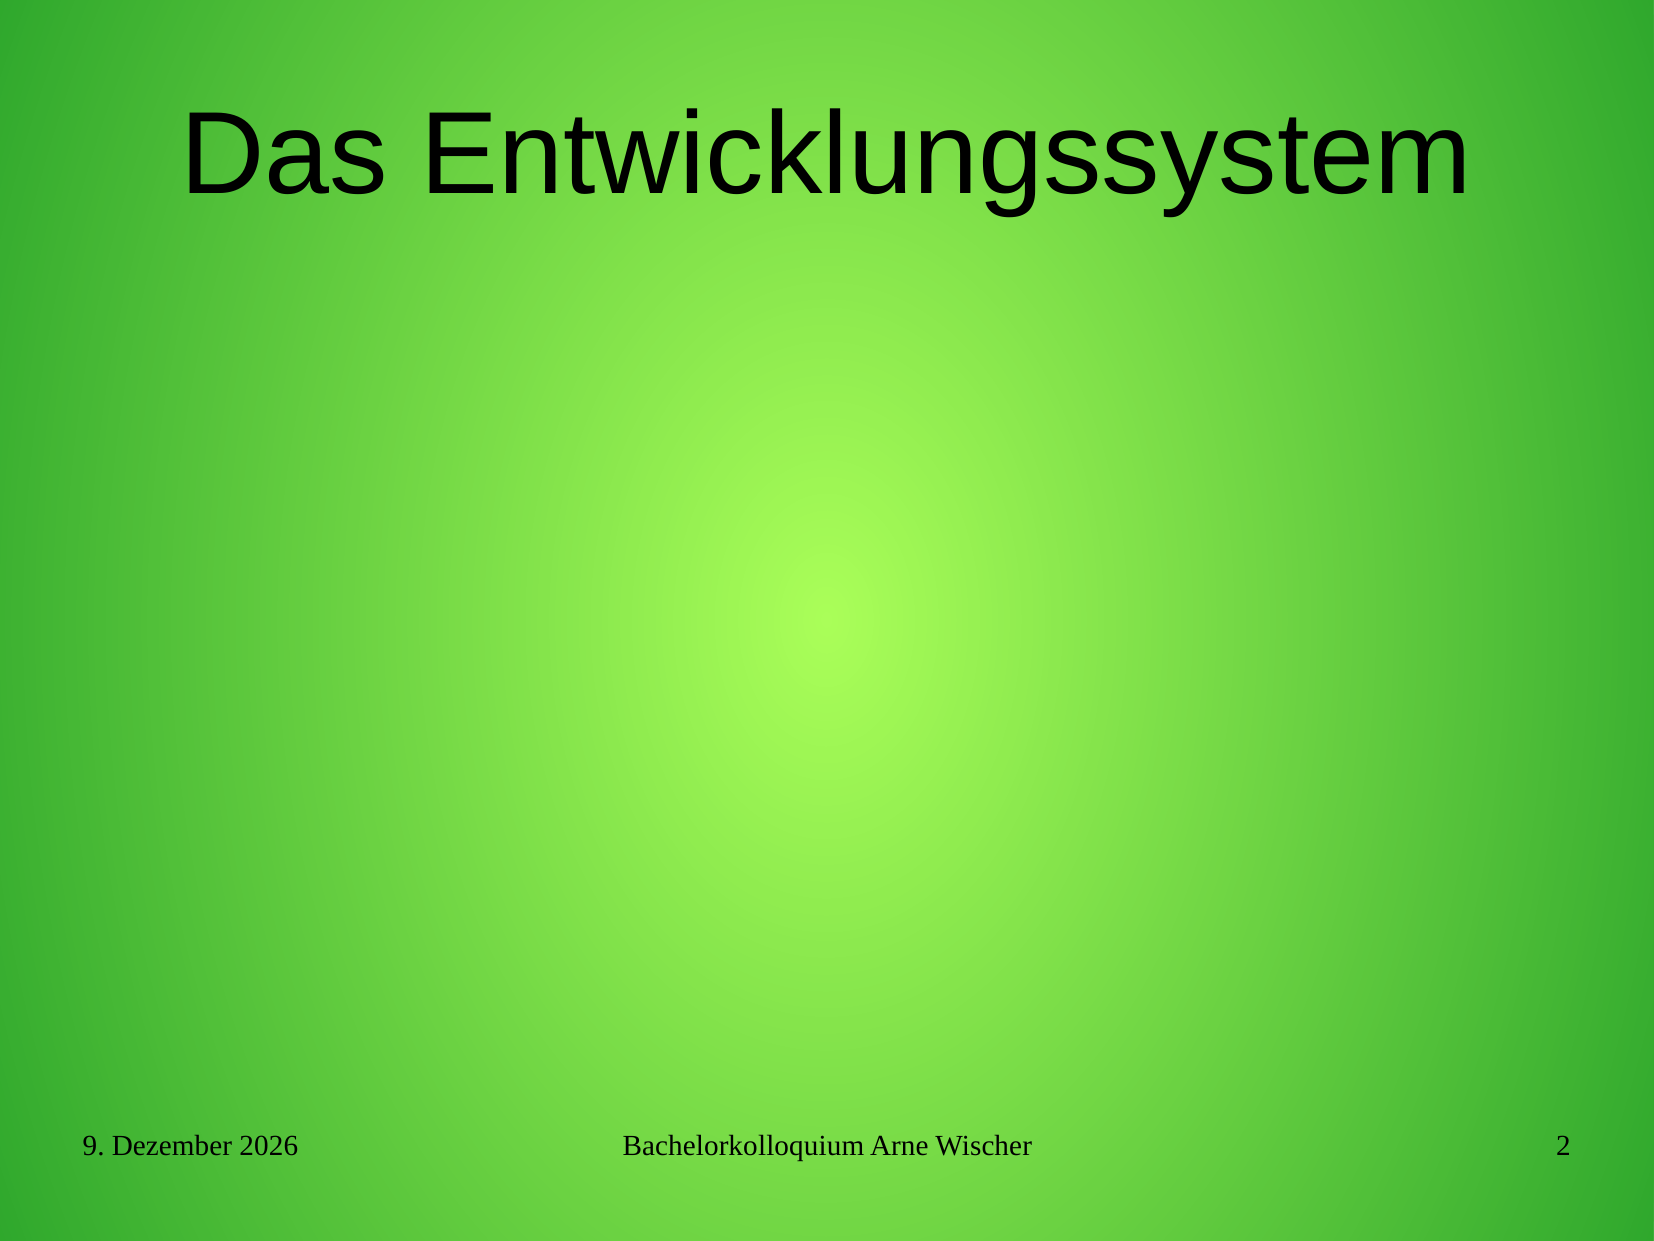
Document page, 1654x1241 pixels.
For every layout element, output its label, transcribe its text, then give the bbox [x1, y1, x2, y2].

title Das Entwicklungssystem [82, 49, 1571, 257]
